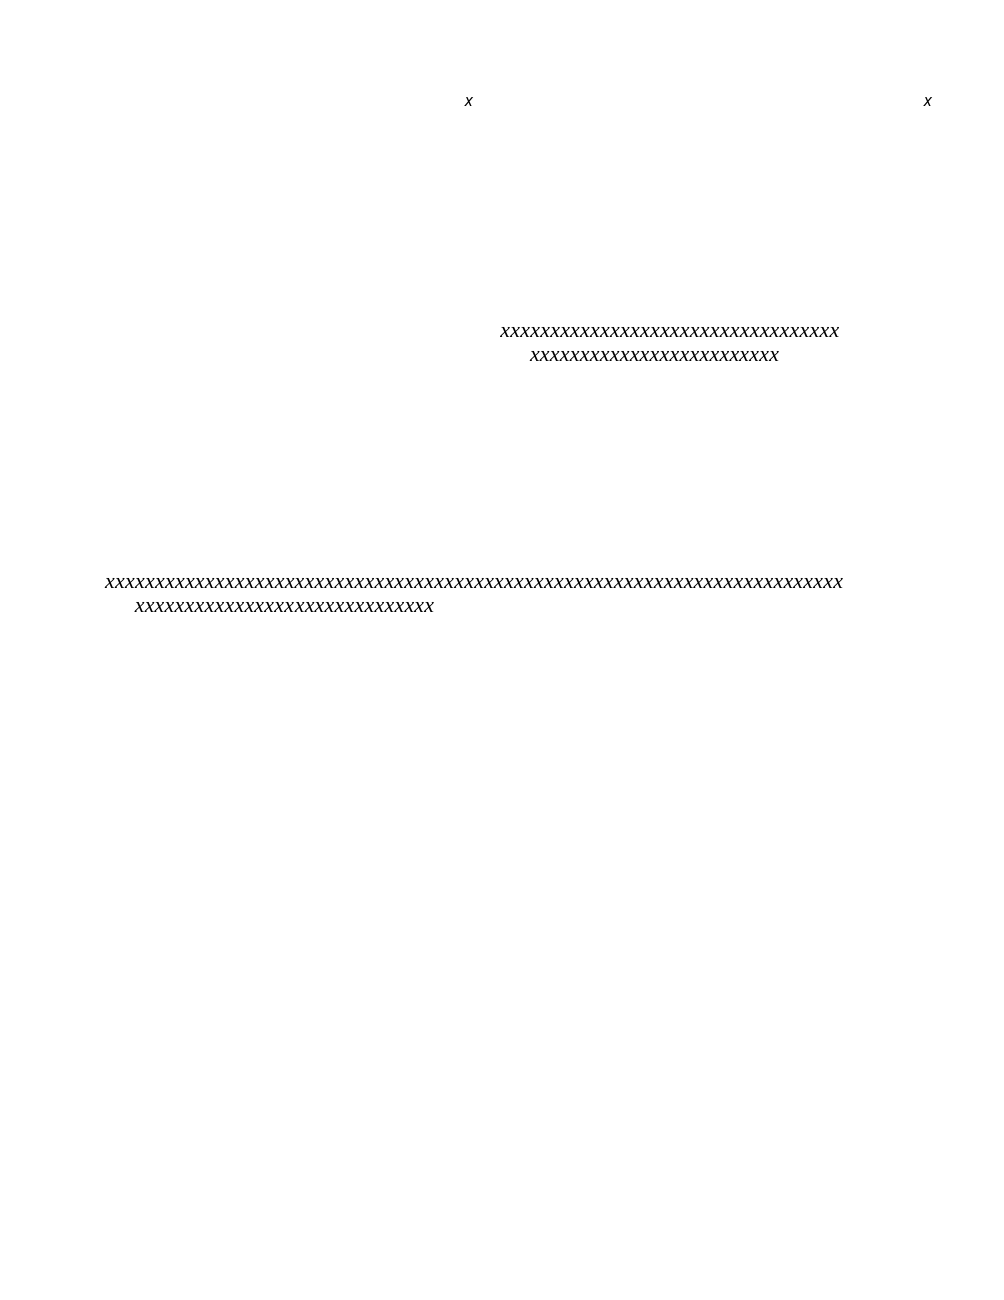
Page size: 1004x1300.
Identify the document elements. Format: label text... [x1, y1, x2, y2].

text xxxxxxxxxxxxxxxxxxxxxxxxxxxxxxxxxxxxxxxxxxxxxxxxxxxxxxxxxxx [500, 318, 844, 367]
text xxxxxxxxxxxxxxxxxxxxxxxxxxxxxxxxxxxxxxxxxxxxxxxxxxxxxxxxxxxxxxxxxxxxxxxxxxxxxxxxxxxxxxxxxxxxxxxxxxxxxxxx [105, 569, 855, 618]
